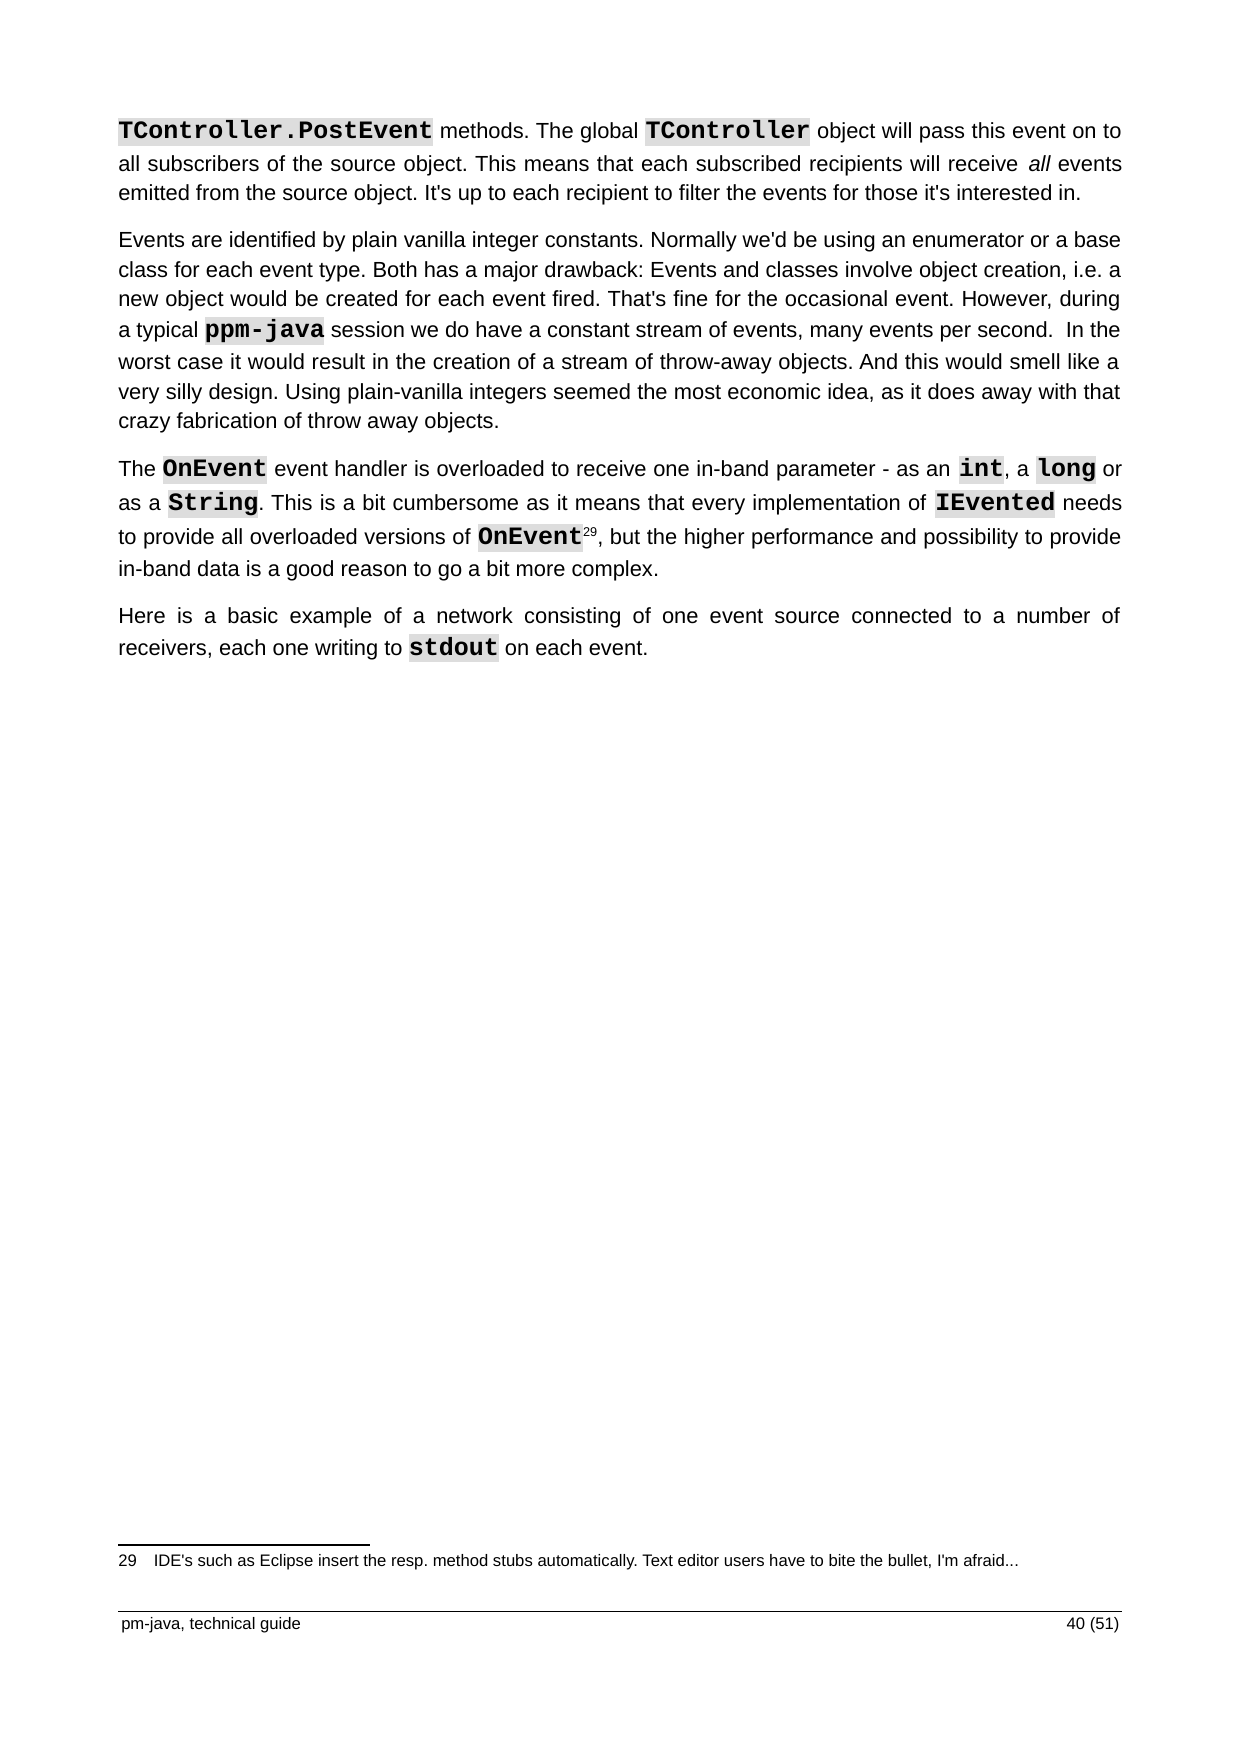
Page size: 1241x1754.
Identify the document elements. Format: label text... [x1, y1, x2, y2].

text TController.PostEvent methods. The global TController object will pass this event on to all subscribers of the source object. This means that each subscribed recipients will receive all events emitted from the source object. It's up to each recipient to filter the events for those it's interested in. [118, 118, 1122, 205]
text Events are identified by plain vanilla integer constants. Normally we'd be using an enumerator or a base class for each event type. Both has a major drawback: Events and classes involve object creation, i.e. a new object would be created for each event fired. That's fine for the occasional event. However, during a typical ppm-java session we do have a constant stream of events, many events per second. In the worst case it would result in the creation of a stream of throw-away objects. And this would smell like a very silly design. Using plain-vanilla integers seemed the most economic idea, as it does away with that crazy fabrication of throw away objects. [118, 228, 1122, 433]
text IDE's such as Eclipse insert the resp. method stubs automatically. Text editor users have to bite the bullet, I'm afraid... [118, 1551, 1122, 1570]
text Here is a basic example of a network consisting of one event source connected to a number of receivers, each one writing to stdout on each event. [118, 604, 1122, 662]
text The OnEvent event handler is overloaded to receive one in-band parameter - as an int, a long or as a String. This is a bit cumbersome as it means that every implementation of IEvented needs to provide all overloaded versions of OnEvent, but the higher performance and possibility to provide in-band data is a good reason to go a bit more complex. [118, 456, 1122, 581]
